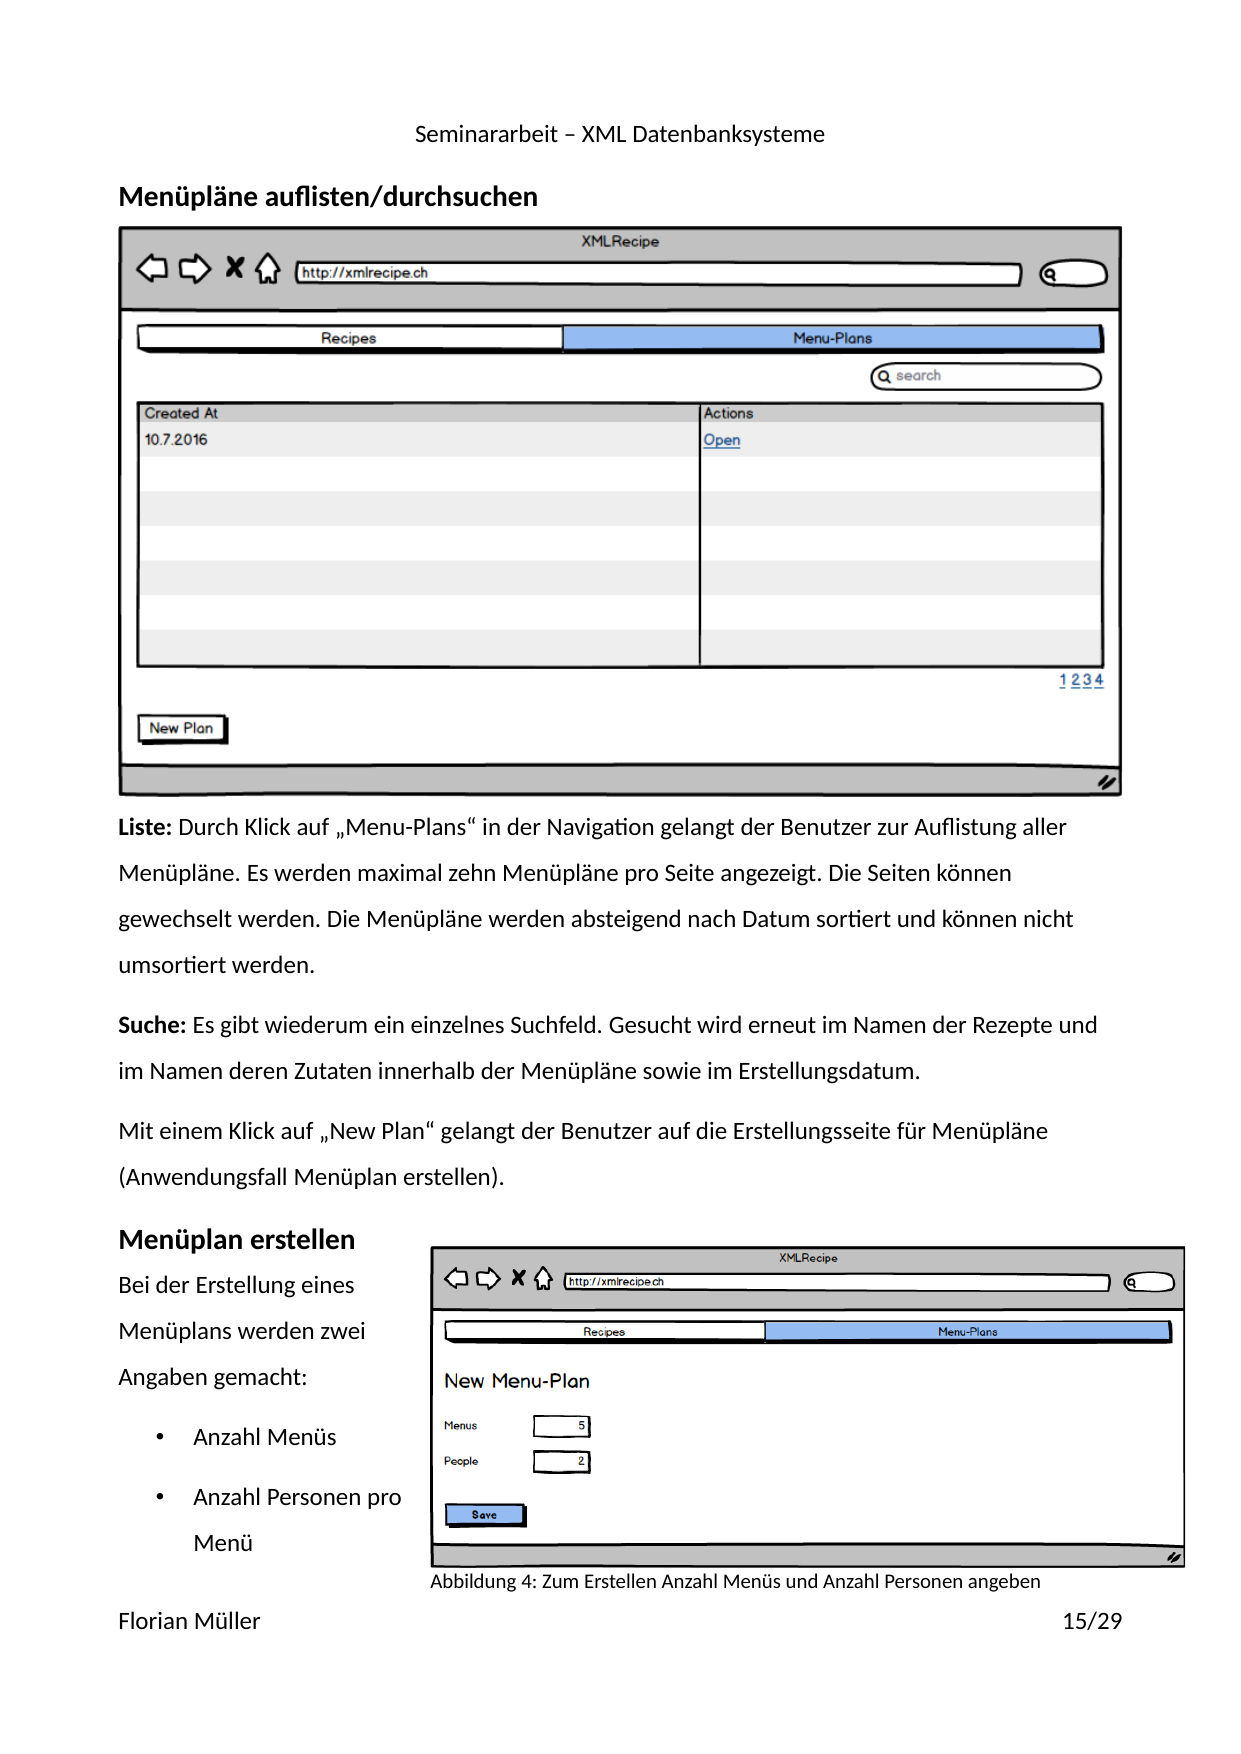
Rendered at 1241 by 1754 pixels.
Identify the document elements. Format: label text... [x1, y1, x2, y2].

text Liste: Durch Klick auf „Menu-Plans“ in der Navigation gelangt der Benutzer zur Auflistung aller Menüpläne. Es werden maximal zehn Menüpläne pro Seite angezeigt. Die Seiten können gewechselt werden. Die Menüpläne werden absteigend nach Datum sortiert und können nicht umsortiert werden. [118, 797, 1122, 979]
subtitle Menüplan erstellen [118, 1221, 1185, 1257]
text Abbildung 4: Zum Erstellen Anzahl Menüs und Anzahl Personen angeben [430, 1568, 1185, 1593]
text Bei der Erstellung eines Menüplans werden zwei Angaben gemacht: [118, 1269, 430, 1391]
subtitle Menüpläne auflisten/durchsuchen [118, 178, 1122, 214]
list Anzahl Personen pro Menü [156, 1482, 430, 1558]
picture [118, 226, 1123, 797]
text Mit einem Klick auf „New Plan“ gelangt der Benutzer auf die Erstellungsseite für Menüpläne (Anwendungsfall Menüplan erstellen). [118, 1115, 1122, 1191]
text Suche: Es gibt wiederum ein einzelnes Suchfeld. Gesucht wird erneut im Namen der Rezepte und im Namen deren Zutaten innerhalb der Menüpläne sowie im Erstellungsdatum. [118, 1009, 1122, 1085]
picture [430, 1246, 1186, 1568]
list Anzahl Menüs [156, 1421, 430, 1452]
